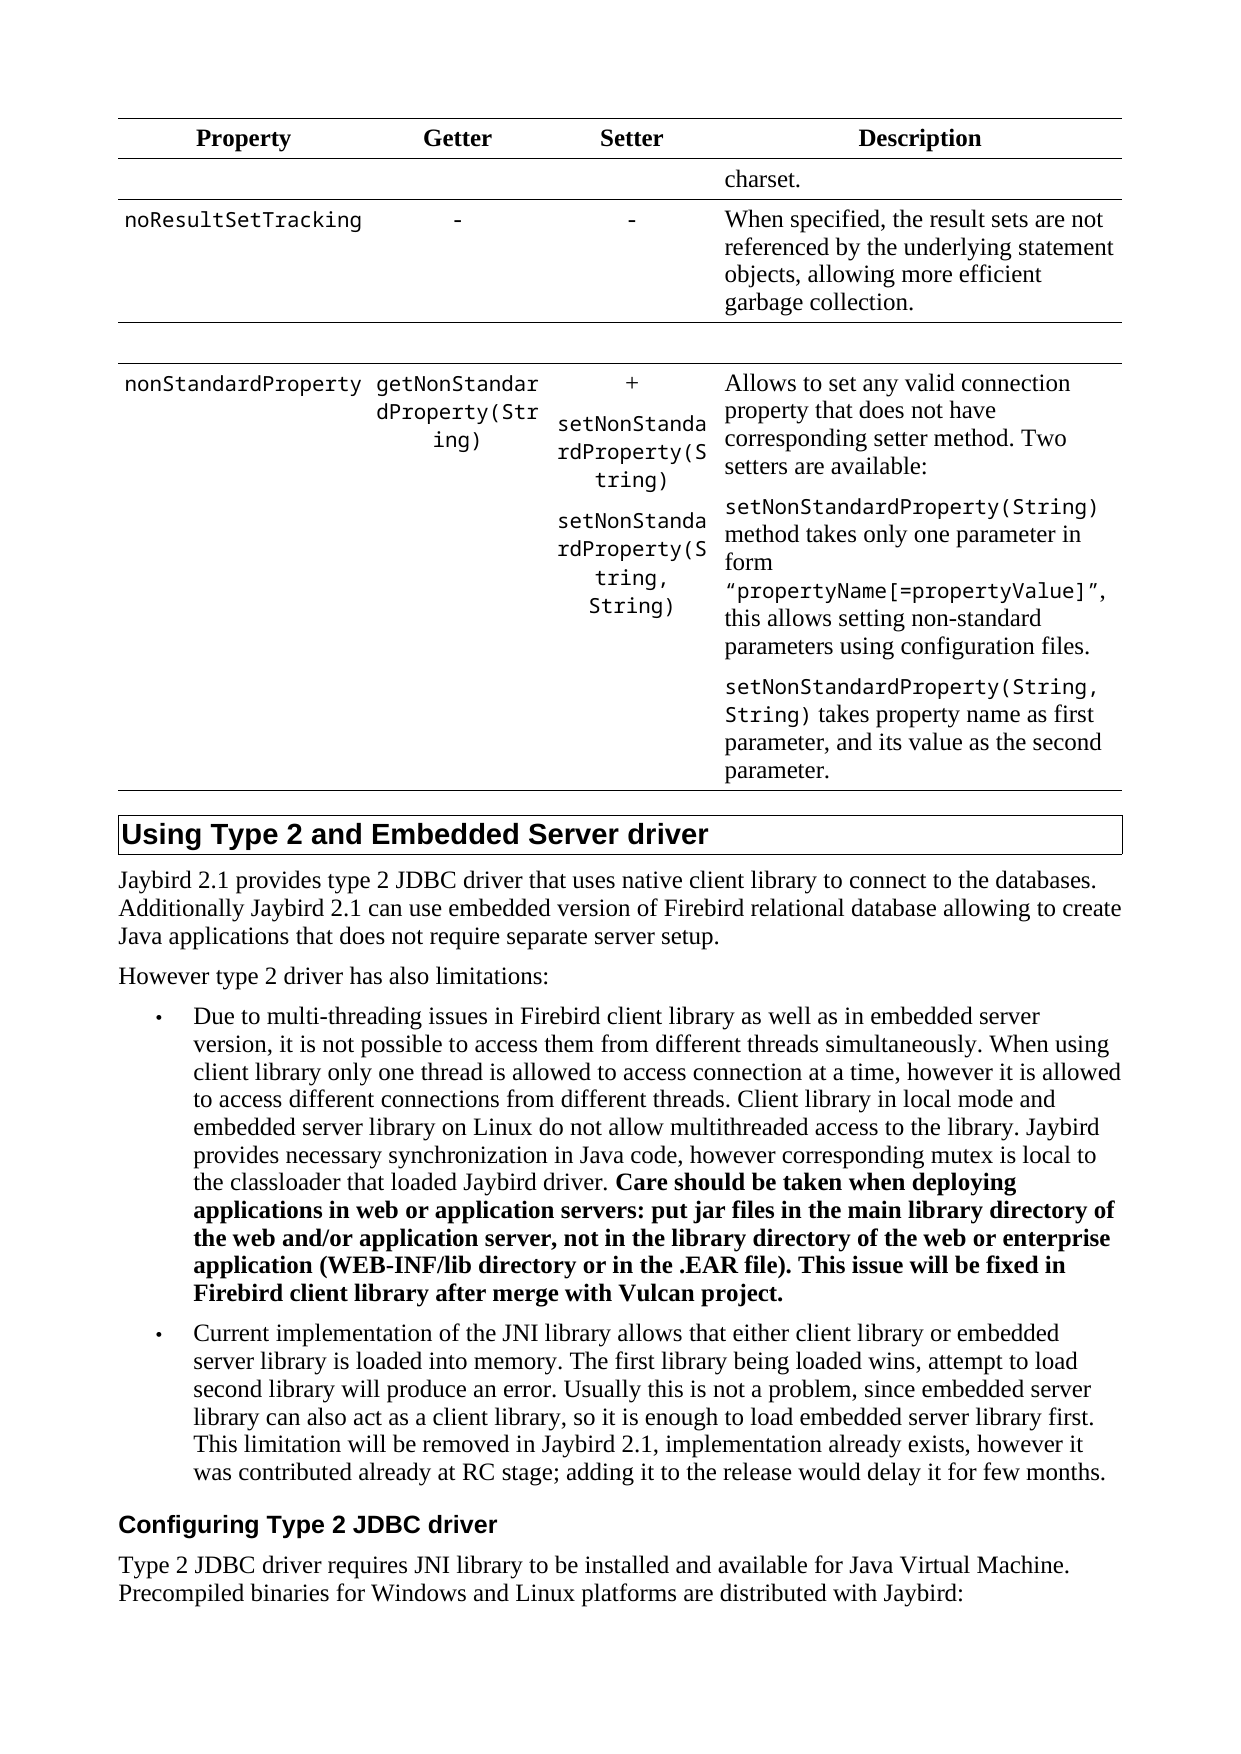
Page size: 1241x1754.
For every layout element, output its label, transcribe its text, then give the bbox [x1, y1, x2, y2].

table_header Setter [546, 119, 718, 158]
table_cell noResultSetTracking [118, 200, 369, 322]
table_header Getter [369, 119, 546, 158]
table_cell getNonStandardProperty(String) [369, 364, 546, 790]
table_cell + setNonStandardProperty(String) setNonStandardProperty(String, String) [546, 364, 718, 790]
table_cell Allows to set any valid connection property that does not have corresponding setter method. Two setters are available: setNonStandardProperty(String) method takes only one parameter in form “propertyName[=propertyValue]”, this allows setting non-standard parameters using configuration files. setNonStandardProperty(String, String) takes property name as first parameter, and its value as the second parameter. [718, 364, 1122, 790]
table_cell [546, 323, 718, 363]
table_cell [369, 323, 546, 363]
table_cell [118, 159, 369, 199]
table_cell - [369, 159, 546, 199]
text Type 2 JDBC driver requires JNI library to be installed and available for Java Virtual Machine. Precompiled binaries for Windows and Linux platforms are distributed with Jaybird: [118, 1551, 1122, 1607]
table_header Property [118, 119, 369, 158]
table_cell charset. [718, 159, 1122, 199]
table_cell [118, 323, 369, 363]
table_cell - [546, 159, 718, 199]
subtitle Configuring Type 2 JDBC driver [118, 1511, 1122, 1539]
text However type 2 driver has also limitations: [118, 962, 1122, 990]
table_cell - [546, 200, 718, 322]
subtitle Using Type 2 and Embedded Server driver [119, 816, 1122, 854]
table_header Description [718, 119, 1122, 158]
list Due to multi-threading issues in Firebird client library as well as in embedded server version, it is not possible to access them from different threads simultaneously. When using client library only one thread is allowed to access connection at a time, however it is allowed to access different connections from different threads. Client library in local mode and embedded server library on Linux do not allow multithreaded access to the library. Jaybird provides necessary synchronization in Java code, however corresponding mutex is local to the classloader that loaded Jaybird driver. Care should be taken when deploying applications in web or application servers: put jar files in the main library directory of the web and/or application server, not in the library directory of the web or enterprise application (WEB-INF/lib directory or in the .EAR file). This issue will be fixed in Firebird client library after merge with Vulcan project. [156, 1002, 1122, 1307]
table_cell [718, 323, 1122, 363]
table_cell When specified, the result sets are not referenced by the underlying statement objects, allowing more efficient garbage collection. [718, 200, 1122, 322]
text Jaybird 2.1 provides type 2 JDBC driver that uses native client library to connect to the databases. Additionally Jaybird 2.1 can use embedded version of Firebird relational database allowing to create Java applications that does not require separate server setup. [118, 866, 1122, 949]
table_cell - [369, 200, 546, 322]
table_cell nonStandardProperty [118, 364, 369, 790]
list Current implementation of the JNI library allows that either client library or embedded server library is loaded into memory. The first library being loaded wins, attempt to load second library will produce an error. Usually this is not a problem, since embedded server library can also act as a client library, so it is enough to load embedded server library first. This limitation will be removed in Jaybird 2.1, implementation already exists, however it was contributed already at RC stage; adding it to the release would delay it for few months. [156, 1319, 1122, 1486]
